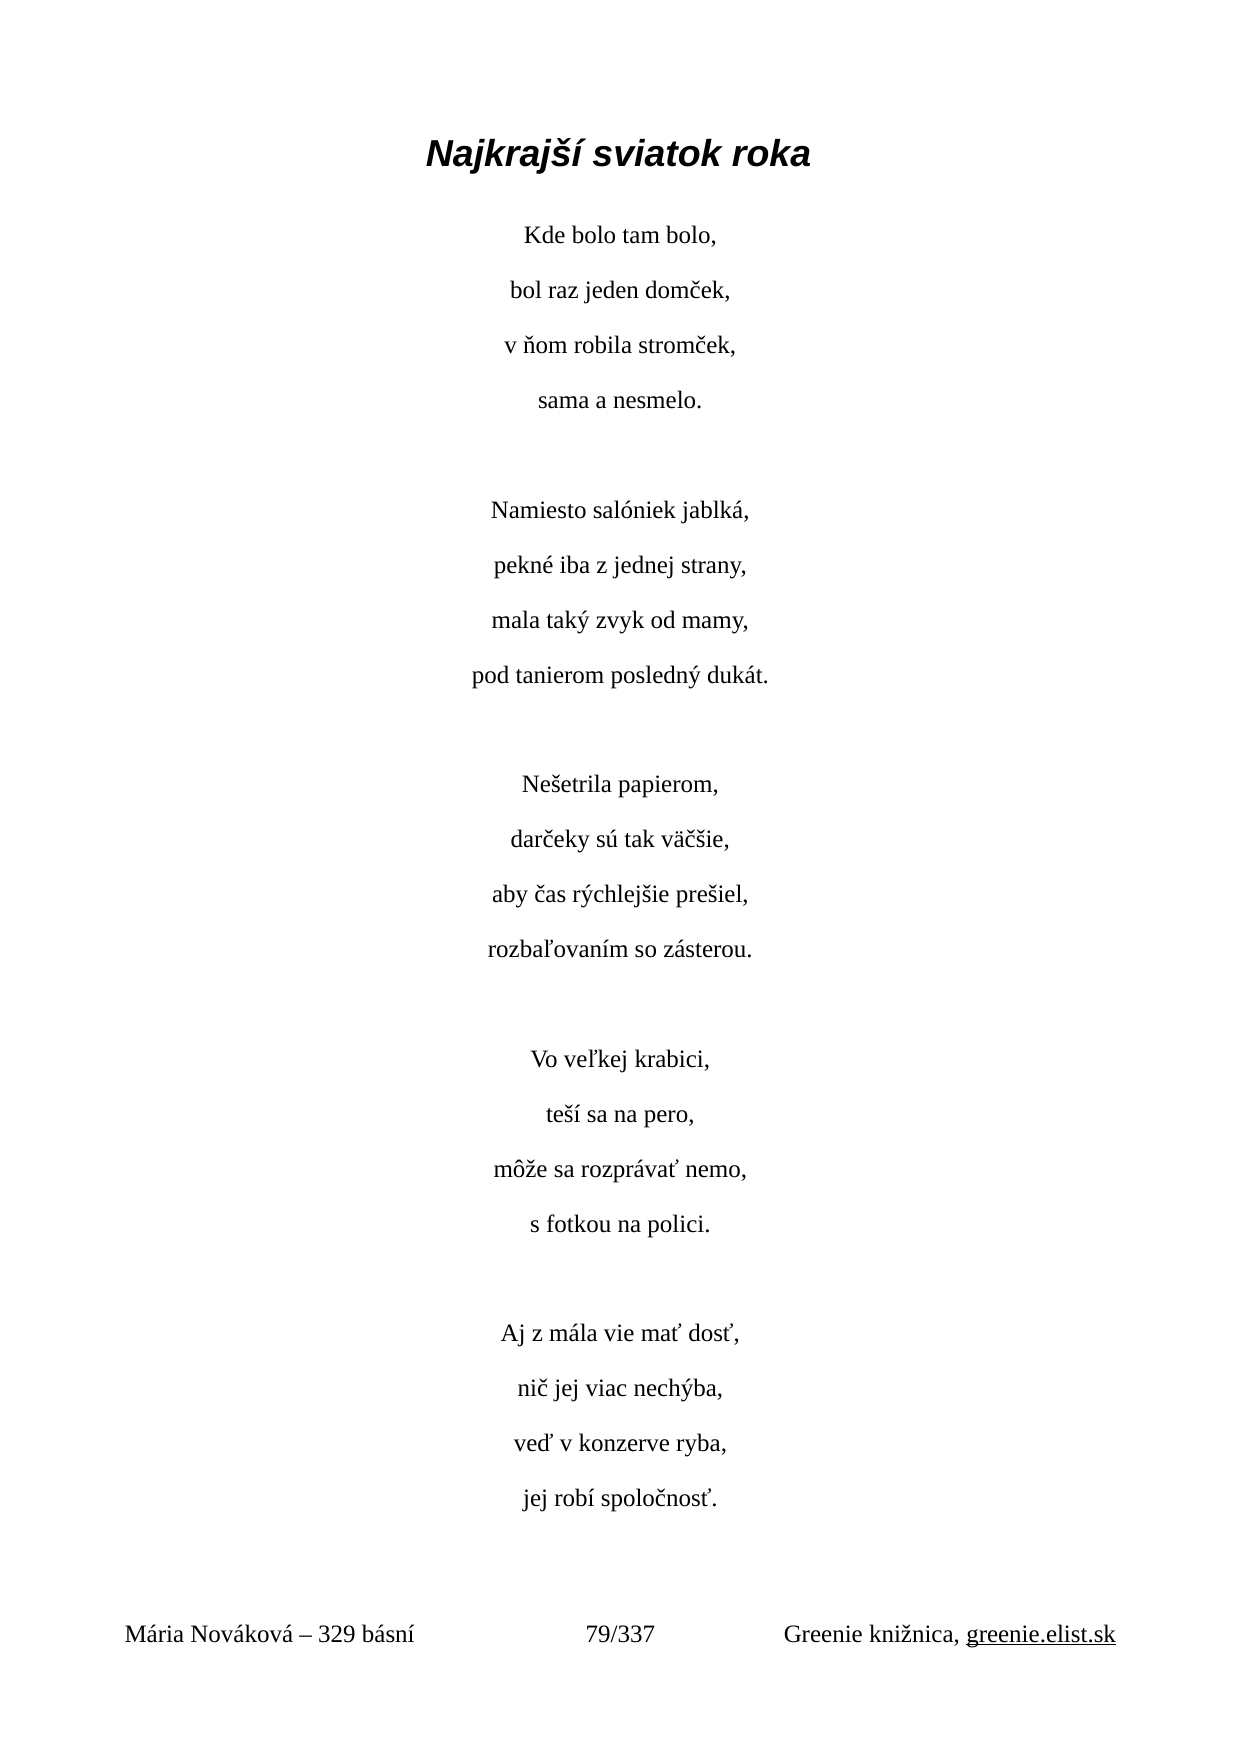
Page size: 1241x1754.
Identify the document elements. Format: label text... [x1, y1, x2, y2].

subtitle Najkrajší sviatok roka [106, 131, 1134, 174]
text Vo veľkej krabici, [106, 1044, 1134, 1073]
text Nešetrila papierom, [106, 769, 1134, 798]
text môže sa rozprávať nemo, [106, 1154, 1134, 1182]
text v ňom robila stromček, [106, 330, 1134, 359]
text aby čas rýchlejšie prešiel, [106, 879, 1134, 908]
text bol raz jeden domček, [106, 275, 1134, 304]
text Kde bolo tam bolo, [106, 221, 1134, 249]
text sama a nesmelo. [106, 385, 1134, 414]
text jej robí spoločnosť. [106, 1483, 1134, 1512]
text s fotkou na polici. [106, 1209, 1134, 1237]
text mala taký zvyk od mamy, [106, 605, 1134, 633]
text teší sa na pero, [106, 1099, 1134, 1128]
text nič jej viac nechýba, [106, 1373, 1134, 1402]
text Namiesto salóniek jablká, [106, 495, 1134, 524]
text Aj z mála vie mať dosť, [106, 1318, 1134, 1347]
text darčeky sú tak väčšie, [106, 824, 1134, 853]
text rozbaľovaním so zásterou. [106, 934, 1134, 963]
text veď v konzerve ryba, [106, 1428, 1134, 1457]
text pekné iba z jednej strany, [106, 550, 1134, 579]
text pod tanierom posledný dukát. [106, 660, 1134, 688]
